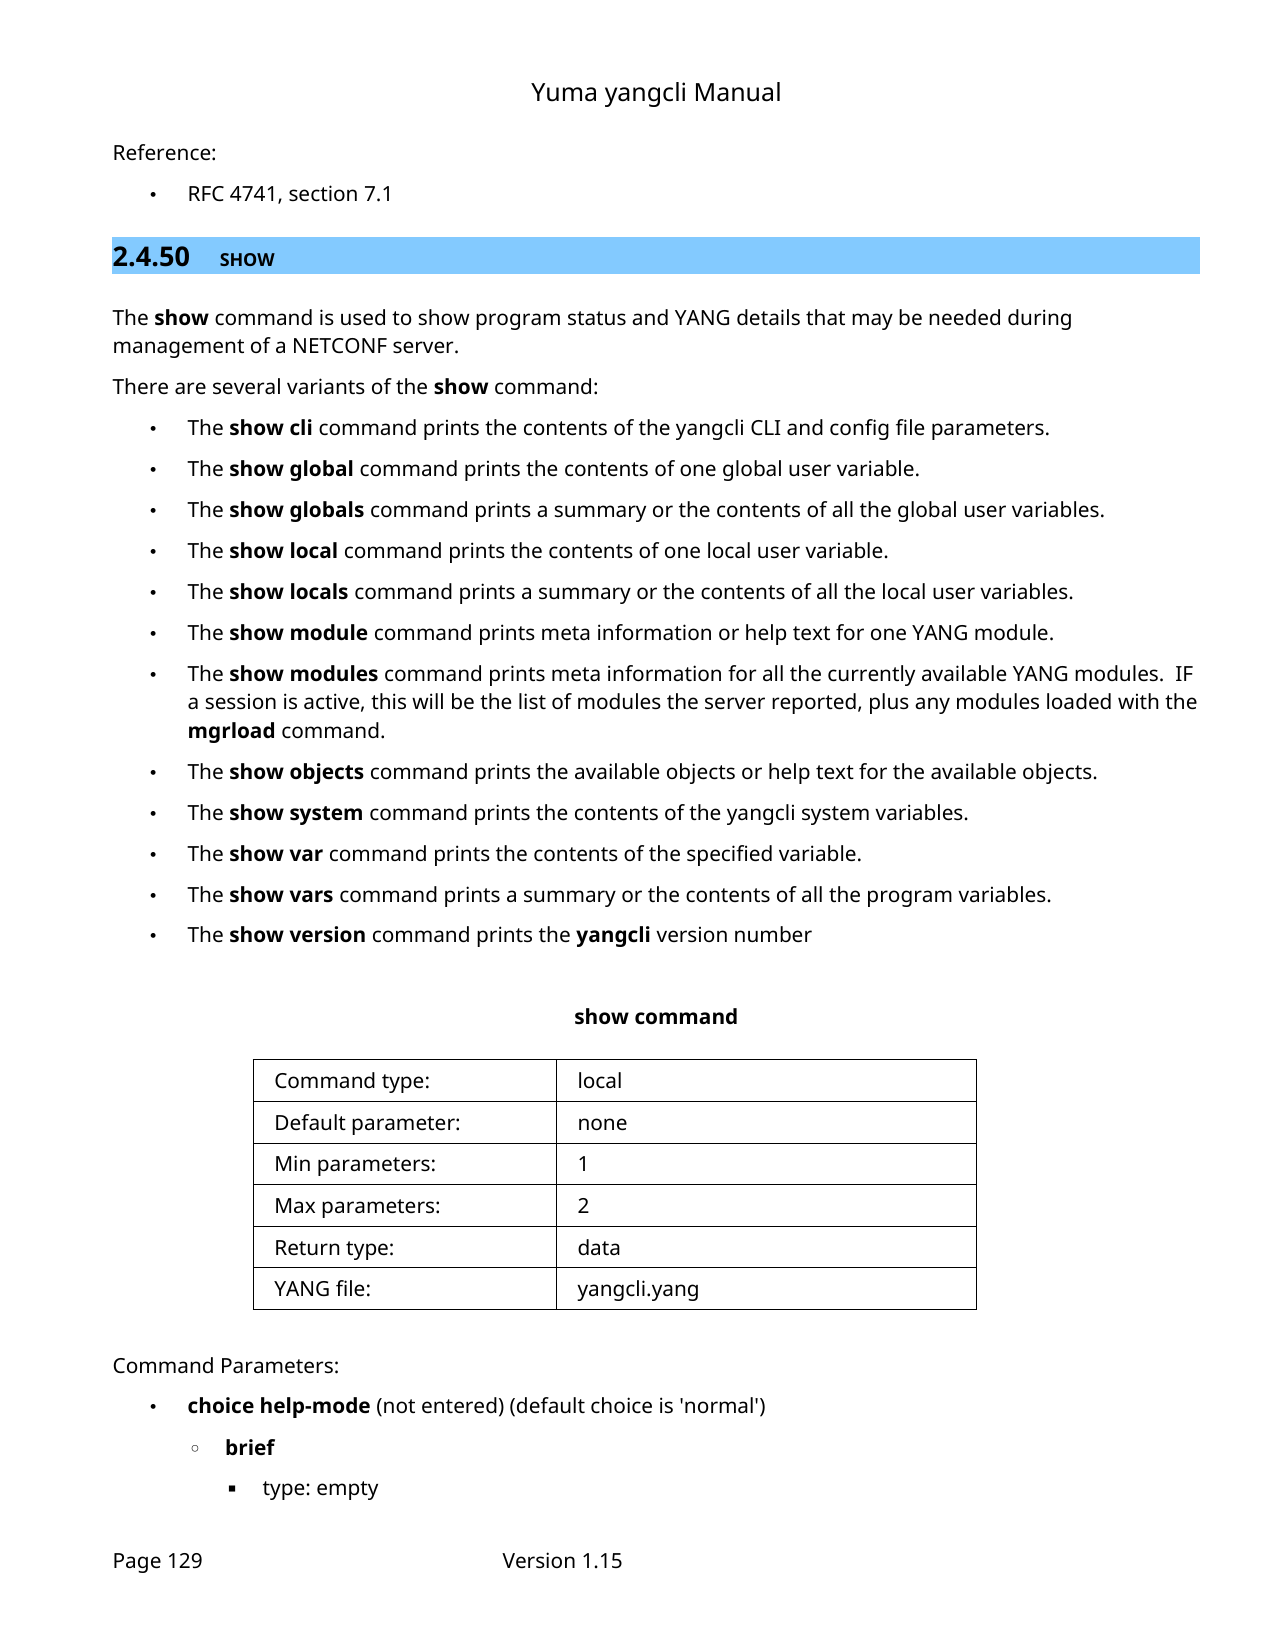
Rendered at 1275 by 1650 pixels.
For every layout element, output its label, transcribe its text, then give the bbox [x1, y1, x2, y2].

text Command Parameters: [112, 1351, 1200, 1379]
list RFC 4741, section 7.1 [150, 179, 1200, 208]
text Reference: [112, 138, 1200, 167]
list The show var command prints the contents of the specified variable. [150, 839, 1200, 867]
text There are several variants of the show command: [112, 372, 1200, 401]
list type: empty [225, 1473, 1200, 1502]
list The show cli command prints the contents of the yangcli CLI and config file parameters. [150, 413, 1200, 442]
list The show version command prints the yangcli version number [150, 921, 1200, 949]
table_cell Min parameters: [254, 1144, 556, 1184]
table_cell YANG file: [254, 1268, 556, 1309]
list The show system command prints the contents of the yangcli system variables. [150, 798, 1200, 826]
table_cell Max parameters: [254, 1185, 556, 1226]
table_cell 2 [557, 1185, 976, 1226]
list The show local command prints the contents of one local user variable. [150, 536, 1200, 565]
table_cell yangcli.yang [557, 1268, 976, 1309]
list The show modules command prints meta information for all the currently available YANG modules. IF a session is active, this will be the list of modules the server reported, plus any modules loaded with the mgrload command. [150, 659, 1200, 744]
list The show locals command prints a summary or the contents of all the local user variables. [150, 577, 1200, 606]
list choice help-mode (not entered) (default choice is 'normal') [150, 1392, 1200, 1420]
list The show global command prints the contents of one global user variable. [150, 454, 1200, 483]
list The show module command prints meta information or help text for one YANG module. [150, 618, 1200, 647]
subtitle show [112, 237, 1200, 274]
subtitle show command [127, 1002, 1185, 1031]
list brief [187, 1433, 1200, 1461]
table_cell 1 [557, 1144, 976, 1184]
table_cell none [557, 1102, 976, 1142]
table_header local [557, 1060, 976, 1101]
table_header Command type: [254, 1060, 556, 1101]
table_cell Default parameter: [254, 1102, 556, 1142]
text The show command is used to show program status and YANG details that may be needed during management of a NETCONF server. [112, 303, 1200, 360]
table_cell Return type: [254, 1227, 556, 1267]
list The show objects command prints the available objects or help text for the available objects. [150, 757, 1200, 785]
list The show globals command prints a summary or the contents of all the global user variables. [150, 495, 1200, 524]
table_cell data [557, 1227, 976, 1267]
list The show vars command prints a summary or the contents of all the program variables. [150, 880, 1200, 908]
